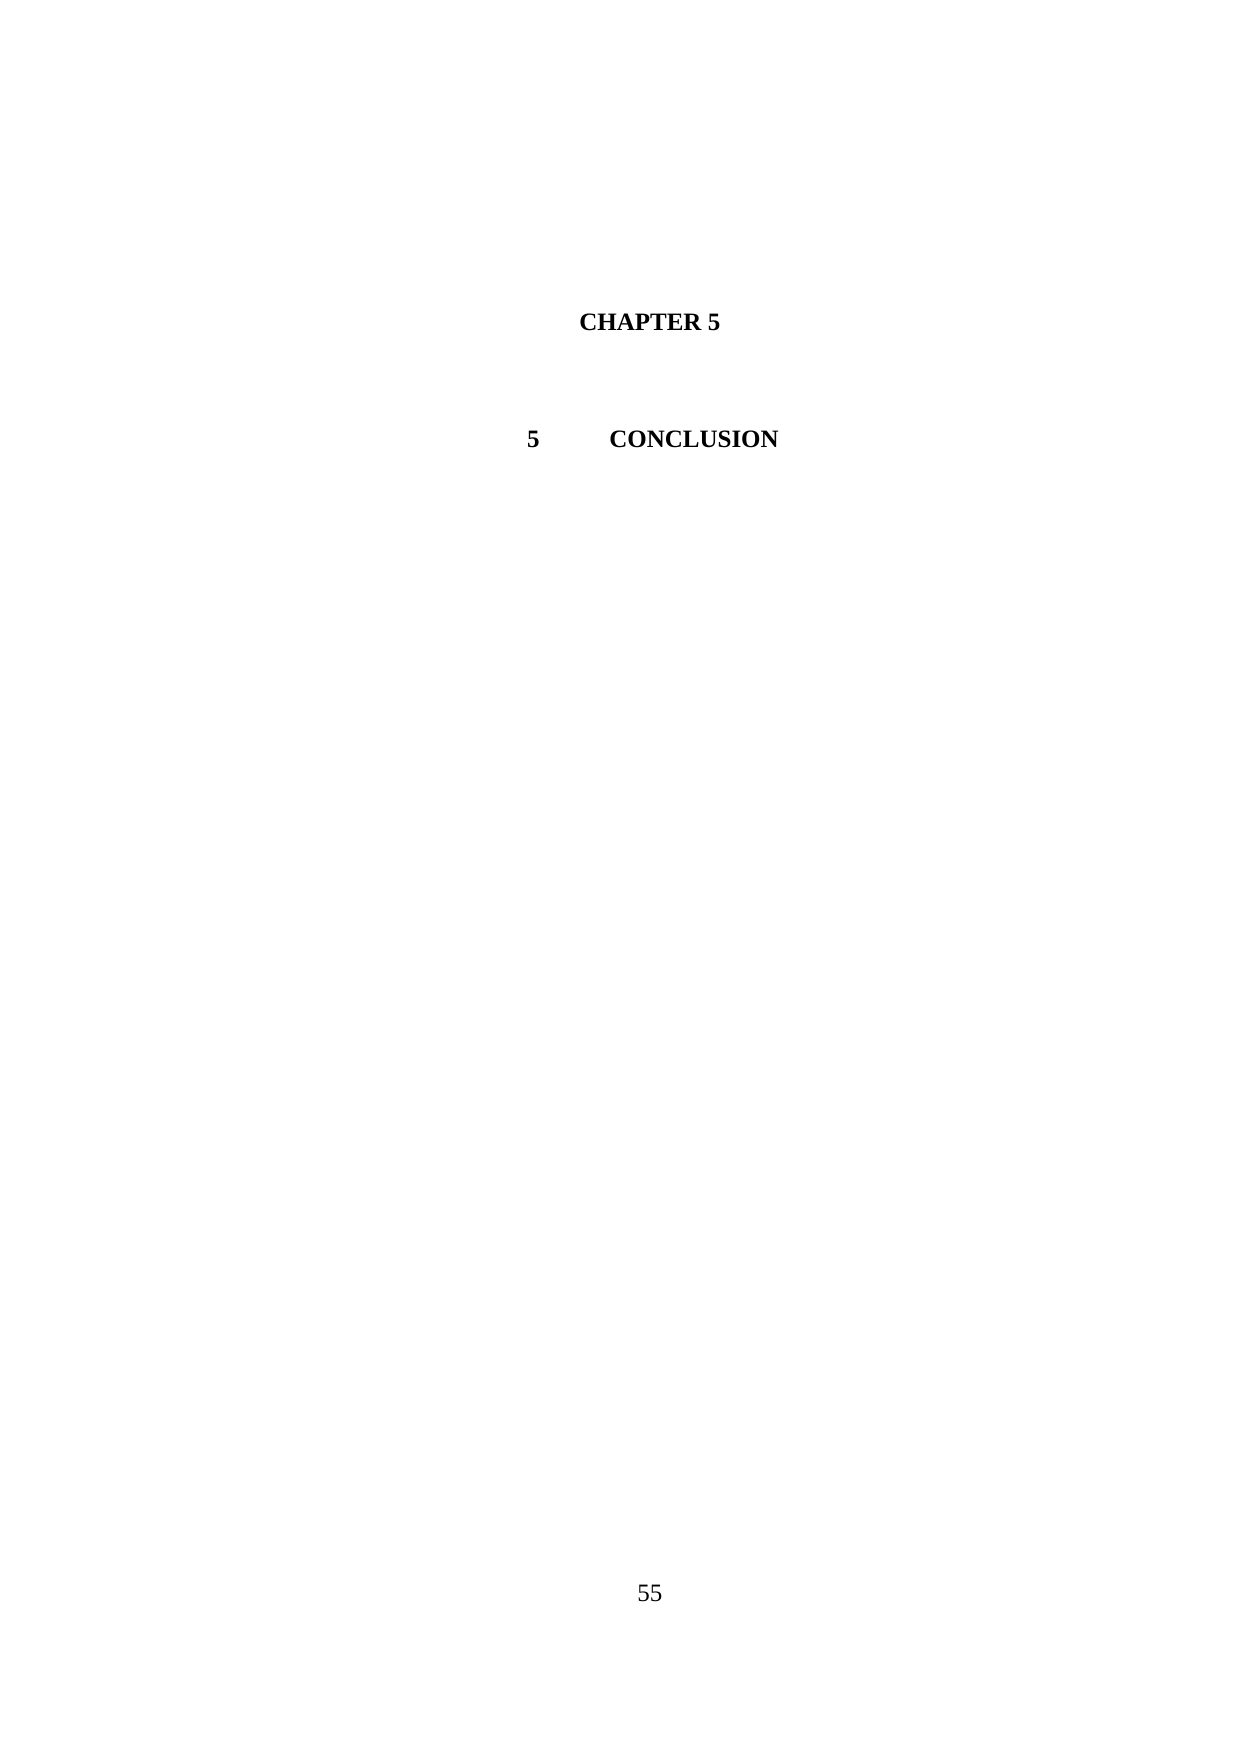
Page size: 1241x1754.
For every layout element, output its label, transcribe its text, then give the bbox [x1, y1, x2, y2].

subtitle CHAPTER 5 [236, 307, 1063, 336]
subtitle CONCLUSION [236, 424, 1063, 453]
